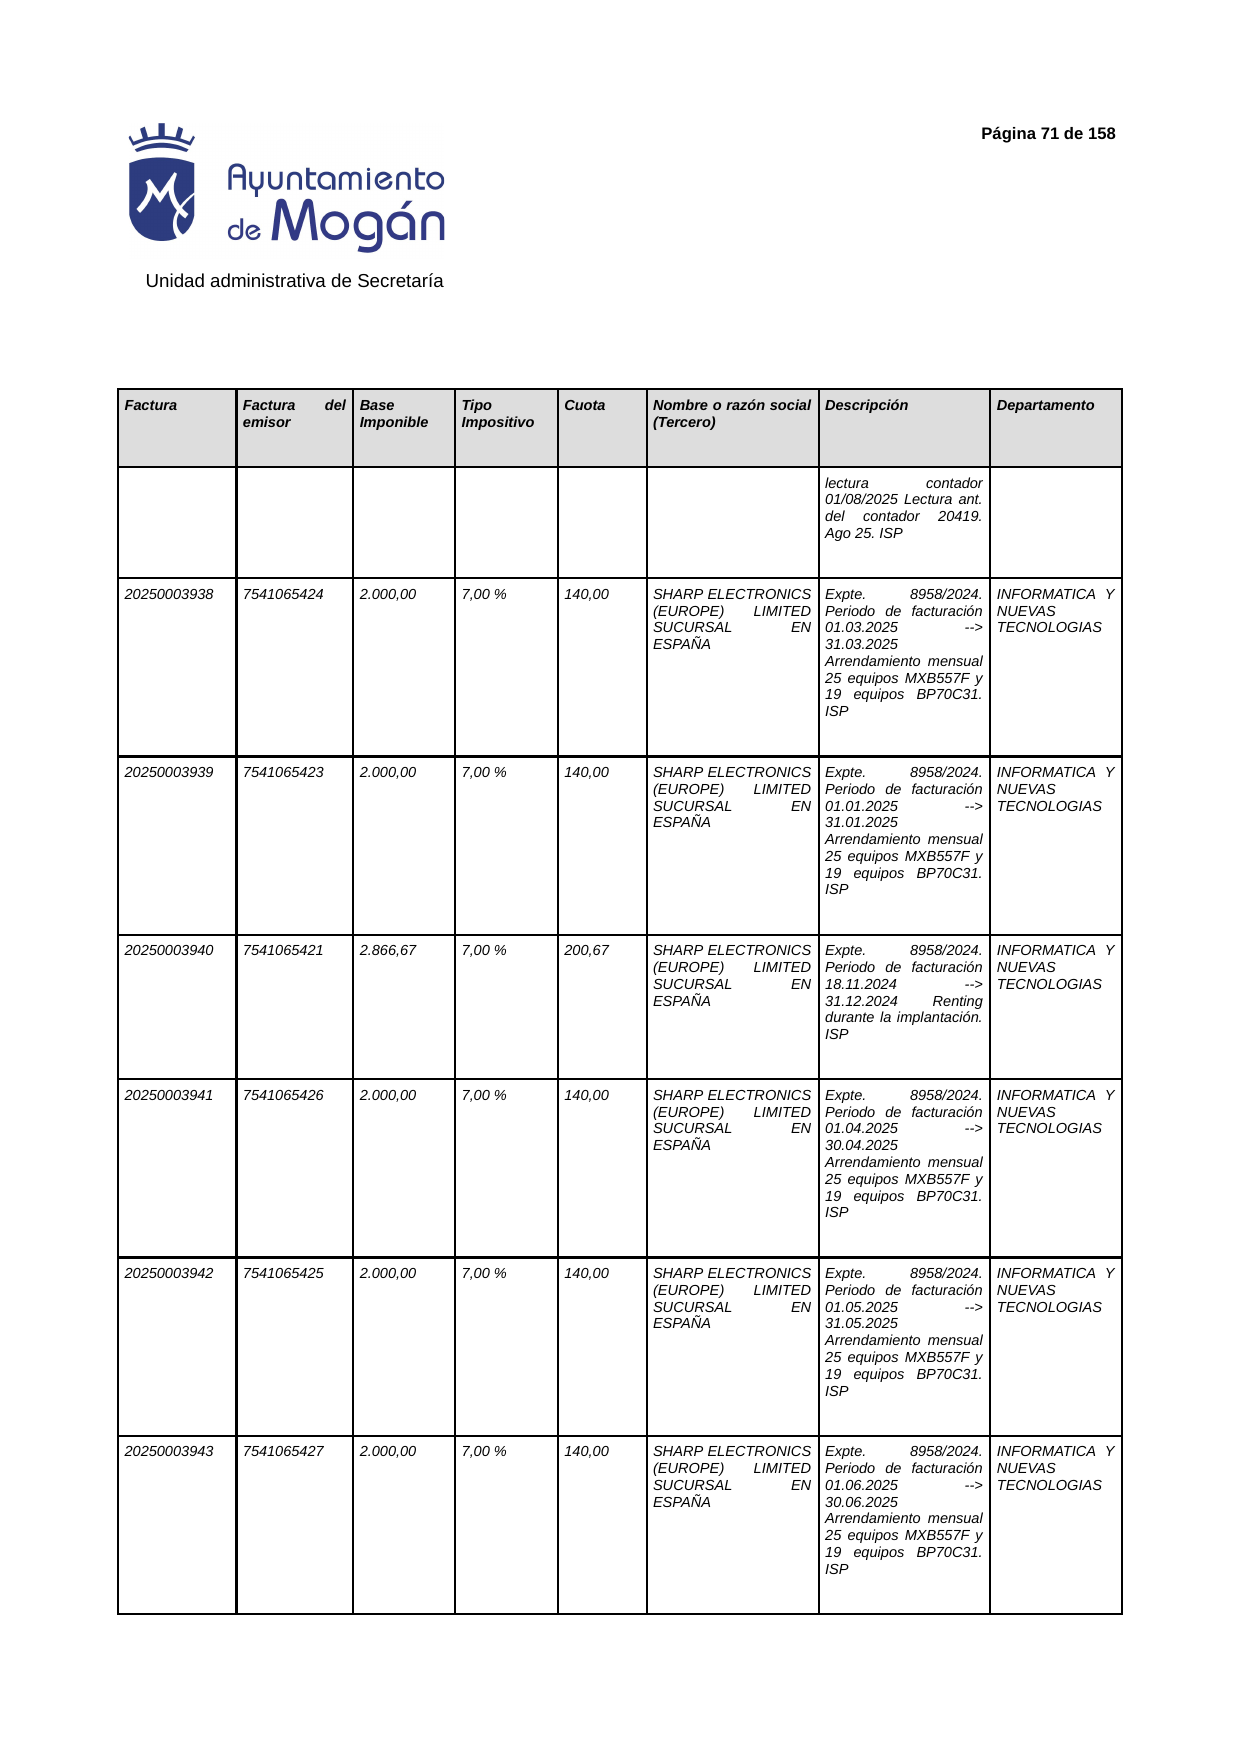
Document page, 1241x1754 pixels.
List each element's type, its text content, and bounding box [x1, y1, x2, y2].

table_cell [119, 468, 235, 577]
table_cell 7,00 % [456, 1259, 557, 1435]
table_cell INFORMATICA Y NUEVAS TECNOLOGIAS [991, 1080, 1121, 1256]
table_cell 140,00 [559, 1437, 646, 1613]
table_cell Expte. 8958/2024. Periodo de facturación 01.03.2025 --> 31.03.2025 Arrendamiento mensual 25 equipos MXB557F y 19 equipos BP70C31. ISP [820, 579, 989, 755]
table_cell 7,00 % [456, 1080, 557, 1256]
table_cell 20250003942 [119, 1259, 235, 1435]
table_cell 7,00 % [456, 936, 557, 1078]
table_cell lectura contador 01/08/2025 Lectura ant. del contador 20419. Ago 25. ISP [820, 468, 989, 577]
table_cell INFORMATICA Y NUEVAS TECNOLOGIAS [991, 758, 1121, 933]
table_cell SHARP ELECTRONICS (EUROPE) LIMITED SUCURSAL EN ESPAÑA [648, 1080, 818, 1256]
table_cell INFORMATICA Y NUEVAS TECNOLOGIAS [991, 1259, 1121, 1435]
table_cell Expte. 8958/2024. Periodo de facturación 18.11.2024 --> 31.12.2024 Renting durante la implantación. ISP [820, 936, 989, 1078]
table_cell 7541065427 [238, 1437, 352, 1613]
table_cell 2.000,00 [354, 1080, 454, 1256]
table_cell SHARP ELECTRONICS (EUROPE) LIMITED SUCURSAL EN ESPAÑA [648, 579, 818, 755]
table_cell 7541065424 [238, 579, 352, 755]
table_header Base Imponible [354, 390, 454, 466]
table_header Nombre o razón social (Tercero) [648, 390, 818, 466]
table_cell 7541065425 [238, 1259, 352, 1435]
table_header Factura [119, 390, 235, 466]
table_cell 140,00 [559, 579, 646, 755]
table_header Descripción [820, 390, 989, 466]
table_cell 2.000,00 [354, 579, 454, 755]
table_header Tipo Impositivo [456, 390, 557, 466]
table_header Departamento [991, 390, 1121, 466]
table_cell 200,67 [559, 936, 646, 1078]
table_cell SHARP ELECTRONICS (EUROPE) LIMITED SUCURSAL EN ESPAÑA [648, 758, 818, 933]
table_cell Expte. 8958/2024. Periodo de facturación 01.01.2025 --> 31.01.2025 Arrendamiento mensual 25 equipos MXB557F y 19 equipos BP70C31. ISP [820, 758, 989, 933]
table_cell [559, 468, 646, 577]
table_cell 20250003940 [119, 936, 235, 1078]
table_cell [991, 468, 1121, 577]
table_cell 2.866,67 [354, 936, 454, 1078]
table_cell 2.000,00 [354, 1437, 454, 1613]
table_cell 140,00 [559, 1259, 646, 1435]
table_cell SHARP ELECTRONICS (EUROPE) LIMITED SUCURSAL EN ESPAÑA [648, 936, 818, 1078]
table_cell 7,00 % [456, 579, 557, 755]
table_cell 2.000,00 [354, 1259, 454, 1435]
table_cell 20250003938 [119, 579, 235, 755]
table_header Factura del emisor [238, 390, 352, 466]
table_cell [238, 468, 352, 577]
picture [128, 123, 445, 259]
table_cell [456, 468, 557, 577]
table_cell 140,00 [559, 1080, 646, 1256]
table_cell INFORMATICA Y NUEVAS TECNOLOGIAS [991, 936, 1121, 1078]
table_cell SHARP ELECTRONICS (EUROPE) LIMITED SUCURSAL EN ESPAÑA [648, 1437, 818, 1613]
table_header Cuota [559, 390, 646, 466]
table_cell SHARP ELECTRONICS (EUROPE) LIMITED SUCURSAL EN ESPAÑA [648, 1259, 818, 1435]
table_cell [354, 468, 454, 577]
table_cell 7541065421 [238, 936, 352, 1078]
table_cell [648, 468, 818, 577]
table_cell 20250003941 [119, 1080, 235, 1256]
table_cell 7,00 % [456, 1437, 557, 1613]
table_cell Expte. 8958/2024. Periodo de facturación 01.04.2025 --> 30.04.2025 Arrendamiento mensual 25 equipos MXB557F y 19 equipos BP70C31. ISP [820, 1080, 989, 1256]
table_cell Expte. 8958/2024. Periodo de facturación 01.05.2025 --> 31.05.2025 Arrendamiento mensual 25 equipos MXB557F y 19 equipos BP70C31. ISP [820, 1259, 989, 1435]
table_cell 20250003939 [119, 758, 235, 933]
table_cell 2.000,00 [354, 758, 454, 933]
table_cell 20250003943 [119, 1437, 235, 1613]
table_cell 7541065426 [238, 1080, 352, 1256]
table_cell 7,00 % [456, 758, 557, 933]
table_cell INFORMATICA Y NUEVAS TECNOLOGIAS [991, 1437, 1121, 1613]
table_cell Expte. 8958/2024. Periodo de facturación 01.06.2025 --> 30.06.2025 Arrendamiento mensual 25 equipos MXB557F y 19 equipos BP70C31. ISP [820, 1437, 989, 1613]
table_cell 140,00 [559, 758, 646, 933]
table_cell 7541065423 [238, 758, 352, 933]
table_cell INFORMATICA Y NUEVAS TECNOLOGIAS [991, 579, 1121, 755]
